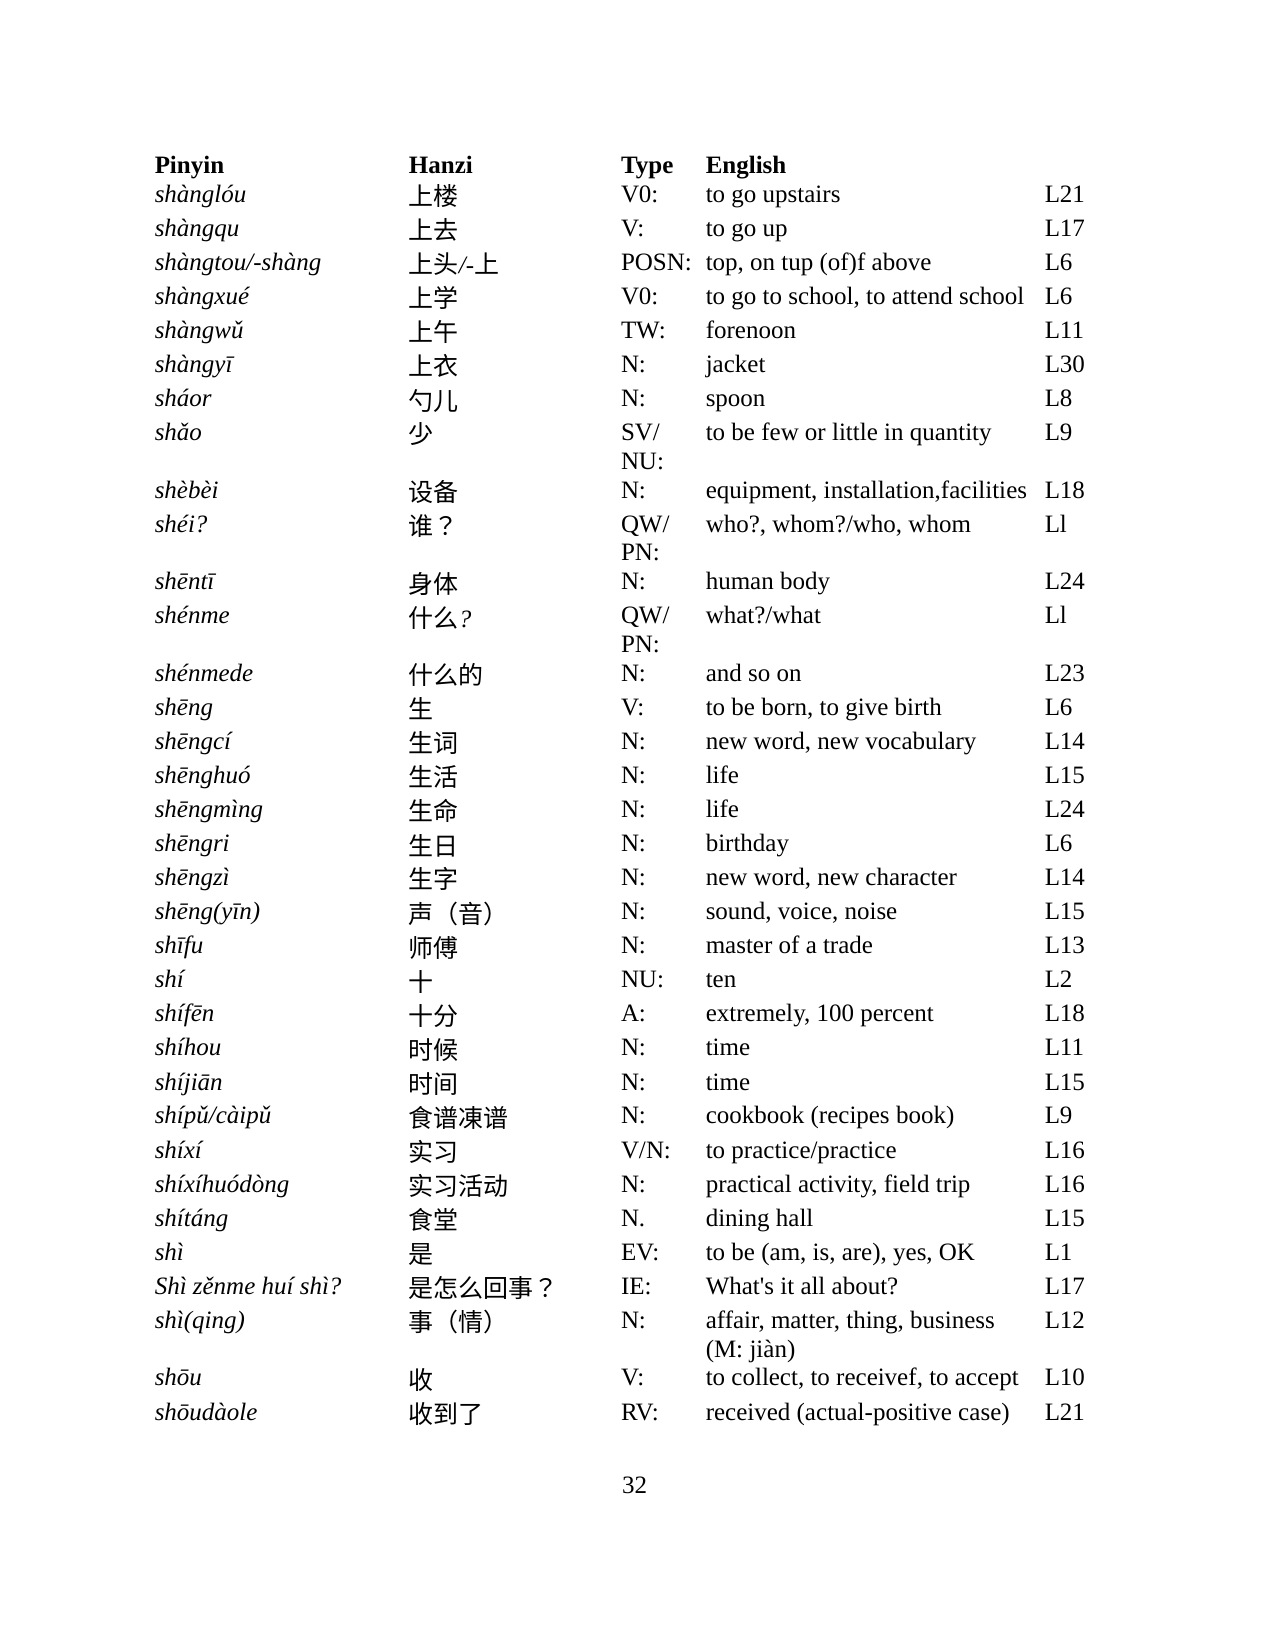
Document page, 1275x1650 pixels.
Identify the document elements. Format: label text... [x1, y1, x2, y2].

table_cell shēngri [150, 828, 404, 862]
table_cell V: [616, 692, 701, 726]
table_cell L13 [1040, 930, 1125, 964]
table_cell N: [616, 1305, 701, 1362]
table_cell shì(qing) [150, 1305, 404, 1362]
table_cell 上去 [404, 213, 616, 247]
table_cell L24 [1040, 794, 1125, 828]
table_cell L6 [1040, 828, 1125, 862]
table_cell 什么的 [404, 658, 616, 692]
table_cell L9 [1040, 417, 1125, 475]
table_cell who?, whom?/who, whom [701, 509, 1040, 566]
table_cell N: [616, 794, 701, 828]
table_cell A: [616, 999, 701, 1032]
table_cell 设备 [404, 475, 616, 509]
table_cell 食谱凍谱 [404, 1101, 616, 1135]
table_cell spoon [701, 383, 1040, 417]
table_cell shénme [150, 600, 404, 658]
table_cell to go upstairs [701, 179, 1040, 213]
table_cell 上楼 [404, 179, 616, 213]
table_cell shēng [150, 692, 404, 726]
table_cell N: [616, 475, 701, 509]
table_cell V0: [616, 281, 701, 315]
table_cell to collect, to receivef, to accept [701, 1363, 1040, 1397]
table_cell L14 [1040, 726, 1125, 760]
table_cell life [701, 760, 1040, 794]
table_cell 十分 [404, 999, 616, 1032]
table_cell V: [616, 213, 701, 247]
table_cell shēntī [150, 566, 404, 600]
table_cell 生活 [404, 760, 616, 794]
table_cell L15 [1040, 760, 1125, 794]
table_cell NU: [616, 964, 701, 998]
table_cell EV: [616, 1237, 701, 1271]
table_cell cookbook (recipes book) [701, 1101, 1040, 1135]
table_header Type [616, 150, 701, 179]
table_cell to be few or little in quantity [701, 417, 1040, 475]
table_cell 声（音） [404, 896, 616, 930]
table_cell Ll [1040, 600, 1125, 658]
table_cell L17 [1040, 213, 1125, 247]
table_cell 是怎么回事？ [404, 1271, 616, 1305]
table_cell L6 [1040, 247, 1125, 281]
table_cell QW/PN: [616, 509, 701, 566]
table_cell L11 [1040, 1033, 1125, 1067]
table_cell 时候 [404, 1033, 616, 1067]
table_cell N: [616, 760, 701, 794]
table_cell 谁？ [404, 509, 616, 566]
table_header Hanzi [404, 150, 616, 179]
table_cell master of a trade [701, 930, 1040, 964]
table_cell 实习活动 [404, 1169, 616, 1203]
table_cell L18 [1040, 475, 1125, 509]
table_cell shénmede [150, 658, 404, 692]
table_cell 上衣 [404, 349, 616, 383]
table_cell extremely, 100 percent [701, 999, 1040, 1032]
table_cell L8 [1040, 383, 1125, 417]
table_cell L24 [1040, 566, 1125, 600]
table_cell 上午 [404, 315, 616, 349]
table_cell shífēn [150, 999, 404, 1032]
table_cell 十 [404, 964, 616, 998]
table_cell N: [616, 349, 701, 383]
table_cell TW: [616, 315, 701, 349]
table_cell new word, new character [701, 862, 1040, 896]
table_cell 事（情） [404, 1305, 616, 1362]
table_cell 勺儿 [404, 383, 616, 417]
table_cell life [701, 794, 1040, 828]
table_cell N: [616, 726, 701, 760]
table_cell N: [616, 1169, 701, 1203]
table_cell shēnghuó [150, 760, 404, 794]
table_cell dining hall [701, 1203, 1040, 1237]
table_cell shíxí [150, 1135, 404, 1169]
table_cell shéi? [150, 509, 404, 566]
table_cell 实习 [404, 1135, 616, 1169]
table_cell What's it all about? [701, 1271, 1040, 1305]
table_cell received (actual-positive case) [701, 1397, 1040, 1431]
table_cell shíhou [150, 1033, 404, 1067]
table_cell to go to school, to attend school [701, 281, 1040, 315]
table_cell shēng(yīn) [150, 896, 404, 930]
table_cell shōudàole [150, 1397, 404, 1431]
table_cell human body [701, 566, 1040, 600]
table_cell L1 [1040, 1237, 1125, 1271]
table_cell 身体 [404, 566, 616, 600]
table_cell 师傅 [404, 930, 616, 964]
table_cell N: [616, 566, 701, 600]
table_cell forenoon [701, 315, 1040, 349]
table_cell N: [616, 862, 701, 896]
table_cell 收到了 [404, 1397, 616, 1431]
table_cell to be (am, is, are), yes, OK [701, 1237, 1040, 1271]
table_cell and so on [701, 658, 1040, 692]
table_cell POSN: [616, 247, 701, 281]
table_cell L17 [1040, 1271, 1125, 1305]
table_header [1040, 150, 1125, 179]
table_cell 是 [404, 1237, 616, 1271]
table_cell 什么? [404, 600, 616, 658]
table_cell birthday [701, 828, 1040, 862]
table_cell shì [150, 1237, 404, 1271]
table_cell L15 [1040, 896, 1125, 930]
table_cell shànglóu [150, 179, 404, 213]
table_header English [701, 150, 1040, 179]
table_cell N: [616, 896, 701, 930]
table_cell shēngmìng [150, 794, 404, 828]
table_cell shí [150, 964, 404, 998]
table_cell N: [616, 1101, 701, 1135]
table_cell N: [616, 930, 701, 964]
table_cell 生日 [404, 828, 616, 862]
table_cell new word, new vocabulary [701, 726, 1040, 760]
table_cell jacket [701, 349, 1040, 383]
table_cell 上学 [404, 281, 616, 315]
table_cell to be born, to give birth [701, 692, 1040, 726]
table_cell Ll [1040, 509, 1125, 566]
table_cell 生字 [404, 862, 616, 896]
table_cell shítáng [150, 1203, 404, 1237]
table_cell affair, matter, thing, business (M: jiàn) [701, 1305, 1040, 1362]
table_cell L12 [1040, 1305, 1125, 1362]
table_cell time [701, 1067, 1040, 1101]
table_cell L30 [1040, 349, 1125, 383]
table_cell L18 [1040, 999, 1125, 1032]
table_cell what?/what [701, 600, 1040, 658]
table_cell L2 [1040, 964, 1125, 998]
table_cell IE: [616, 1271, 701, 1305]
table_cell top, on tup (of)f above [701, 247, 1040, 281]
table_cell N. [616, 1203, 701, 1237]
table_cell V/N: [616, 1135, 701, 1169]
table_cell L11 [1040, 315, 1125, 349]
table_cell L6 [1040, 281, 1125, 315]
table_cell L15 [1040, 1067, 1125, 1101]
table_cell to practice/practice [701, 1135, 1040, 1169]
table_cell RV: [616, 1397, 701, 1431]
table_cell shàngqu [150, 213, 404, 247]
table_cell 生 [404, 692, 616, 726]
table_cell sháor [150, 383, 404, 417]
table_cell to go up [701, 213, 1040, 247]
table_cell time [701, 1033, 1040, 1067]
table_cell N: [616, 828, 701, 862]
table_cell L21 [1040, 1397, 1125, 1431]
table_cell L16 [1040, 1169, 1125, 1203]
table_cell 食堂 [404, 1203, 616, 1237]
table_cell L23 [1040, 658, 1125, 692]
table_cell shīfu [150, 930, 404, 964]
table_cell shàngtou/-shàng [150, 247, 404, 281]
table_cell L16 [1040, 1135, 1125, 1169]
table_cell 少 [404, 417, 616, 475]
table_cell N: [616, 383, 701, 417]
table_cell sound, voice, noise [701, 896, 1040, 930]
table_cell 生命 [404, 794, 616, 828]
table_cell shēngcí [150, 726, 404, 760]
table_cell L10 [1040, 1363, 1125, 1397]
table_cell 时间 [404, 1067, 616, 1101]
table_cell V0: [616, 179, 701, 213]
table_cell L9 [1040, 1101, 1125, 1135]
table_cell L15 [1040, 1203, 1125, 1237]
table_cell L14 [1040, 862, 1125, 896]
table_cell shíxíhuódòng [150, 1169, 404, 1203]
table_cell 生词 [404, 726, 616, 760]
table_cell Shì zěnme huí shì? [150, 1271, 404, 1305]
table_cell L6 [1040, 692, 1125, 726]
table_cell 上头/-上 [404, 247, 616, 281]
table_cell N: [616, 1033, 701, 1067]
table_cell 收 [404, 1363, 616, 1397]
table_header Pinyin [150, 150, 404, 179]
table_cell SV/NU: [616, 417, 701, 475]
table_cell N: [616, 1067, 701, 1101]
table_cell shàngxué [150, 281, 404, 315]
table_cell shípǔ/càipǔ [150, 1101, 404, 1135]
table_cell shǎo [150, 417, 404, 475]
table_cell shēngzì [150, 862, 404, 896]
table_cell shōu [150, 1363, 404, 1397]
table_cell QW/PN: [616, 600, 701, 658]
table_cell L21 [1040, 179, 1125, 213]
table_cell shàngwǔ [150, 315, 404, 349]
table_cell V: [616, 1363, 701, 1397]
table_cell N: [616, 658, 701, 692]
table_cell shàngyī [150, 349, 404, 383]
table_cell practical activity, field trip [701, 1169, 1040, 1203]
table_cell shèbèi [150, 475, 404, 509]
table_cell ten [701, 964, 1040, 998]
table_cell shíjiān [150, 1067, 404, 1101]
table_cell equipment, installation,facilities [701, 475, 1040, 509]
